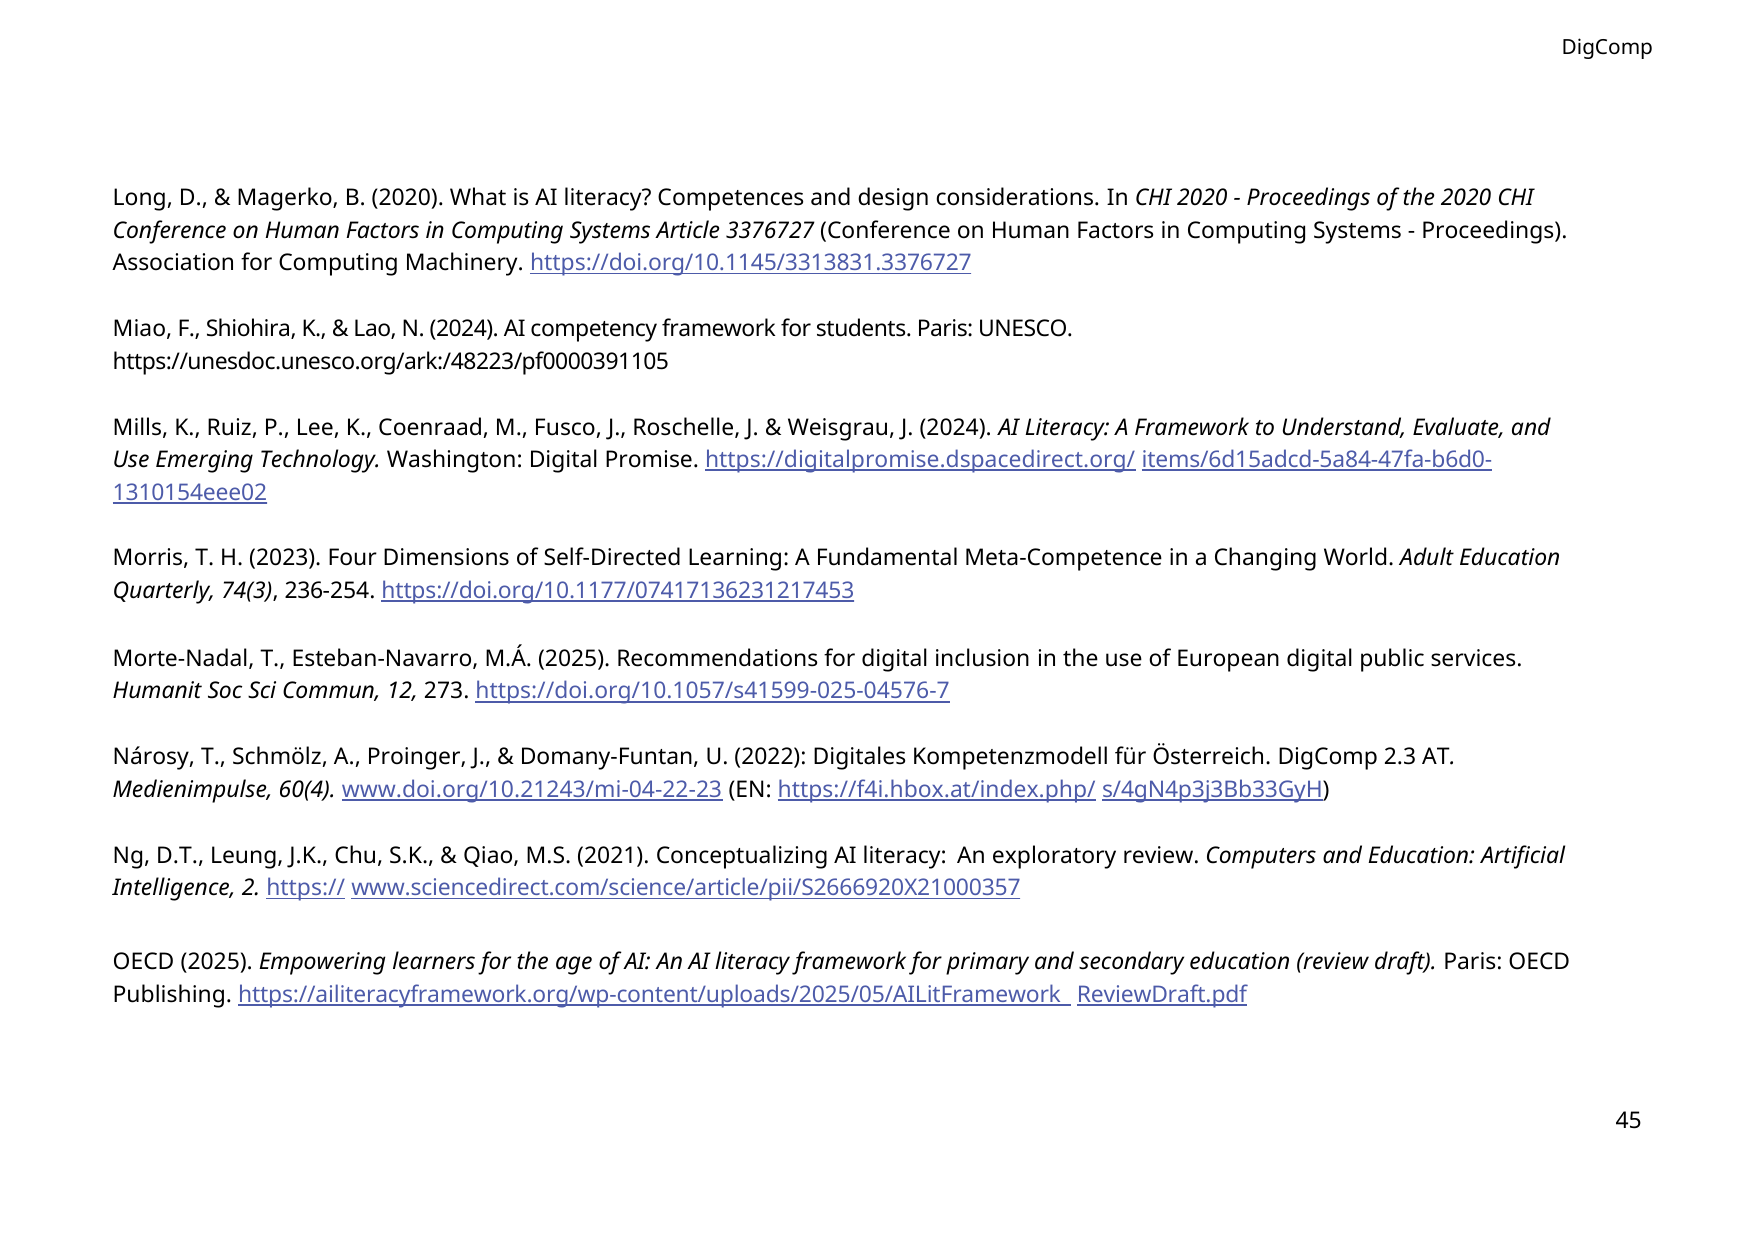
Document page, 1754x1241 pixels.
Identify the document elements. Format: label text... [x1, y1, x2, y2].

text Morte-Nadal, T., Esteban-Navarro, M.Á. (2025). Recommendations for digital inclusion in the use of European digital public services. Humanit Soc Sci Commun, 12, 273. https://doi.org/10.1057/s41599-025-04576-7 [112, 642, 1602, 706]
text Nárosy, T., Schmölz, A., Proinger, J., & Domany-Funtan, U. (2022): Digitales Kompetenzmodell für Österreich. DigComp 2.3 AT. Medienimpulse, 60(4). www.doi.org/10.21243/mi-04-22-23 (EN: https://f4i.hbox.at/index.php/ s/4gN4p3j3Bb33GyH) [112, 740, 1531, 804]
text Miao, F., Shiohira, K., & Lao, N. (2024). AI competency framework for students. Paris: UNESCO. https://unesdoc.unesco.org/ark:/48223/pf0000391105 [112, 312, 1602, 376]
text Mills, K., Ruiz, P., Lee, K., Coenraad, M., Fusco, J., Roschelle, J. & Weisgrau, J. (2024). AI Literacy: A Framework to Understand, Evaluate, and Use Emerging Technology. Washington: Digital Promise. https://digitalpromise.dspacedirect.org/ items/6d15adcd-5a84-47fa-b6d0-1310154eee02 [112, 411, 1586, 507]
text OECD (2025). Empowering learners for the age of AI: An AI literacy framework for primary and secondary education (review draft). Paris: OECD Publishing. https://ailiteracyframework.org/wp-content/uploads/2025/05/AILitFramework_ ReviewDraft.pdf [112, 945, 1607, 1009]
text Long, D., & Magerko, B. (2020). What is AI literacy? Competences and design considerations. In CHI 2020 - Proceedings of the 2020 CHI Conference on Human Factors in Computing Systems Article 3376727 (Conference on Human Factors in Computing Systems - Proceedings). Association for Computing Machinery. https://doi.org/10.1145/3313831.3376727 [112, 181, 1602, 278]
text Morris, T. H. (2023). Four Dimensions of Self-Directed Learning: A Fundamental Meta-Competence in a Changing World. Adult Education Quarterly, 74(3), 236-254. https://doi.org/10.1177/07417136231217453 [112, 541, 1577, 605]
text Ng, D.T., Leung, J.K., Chu, S.K., & Qiao, M.S. (2021). Conceptualizing AI literacy: An exploratory review. Computers and Education: Artificial Intelligence, 2. https:// www.sciencedirect.com/science/article/pii/S2666920X21000357 [112, 839, 1588, 902]
